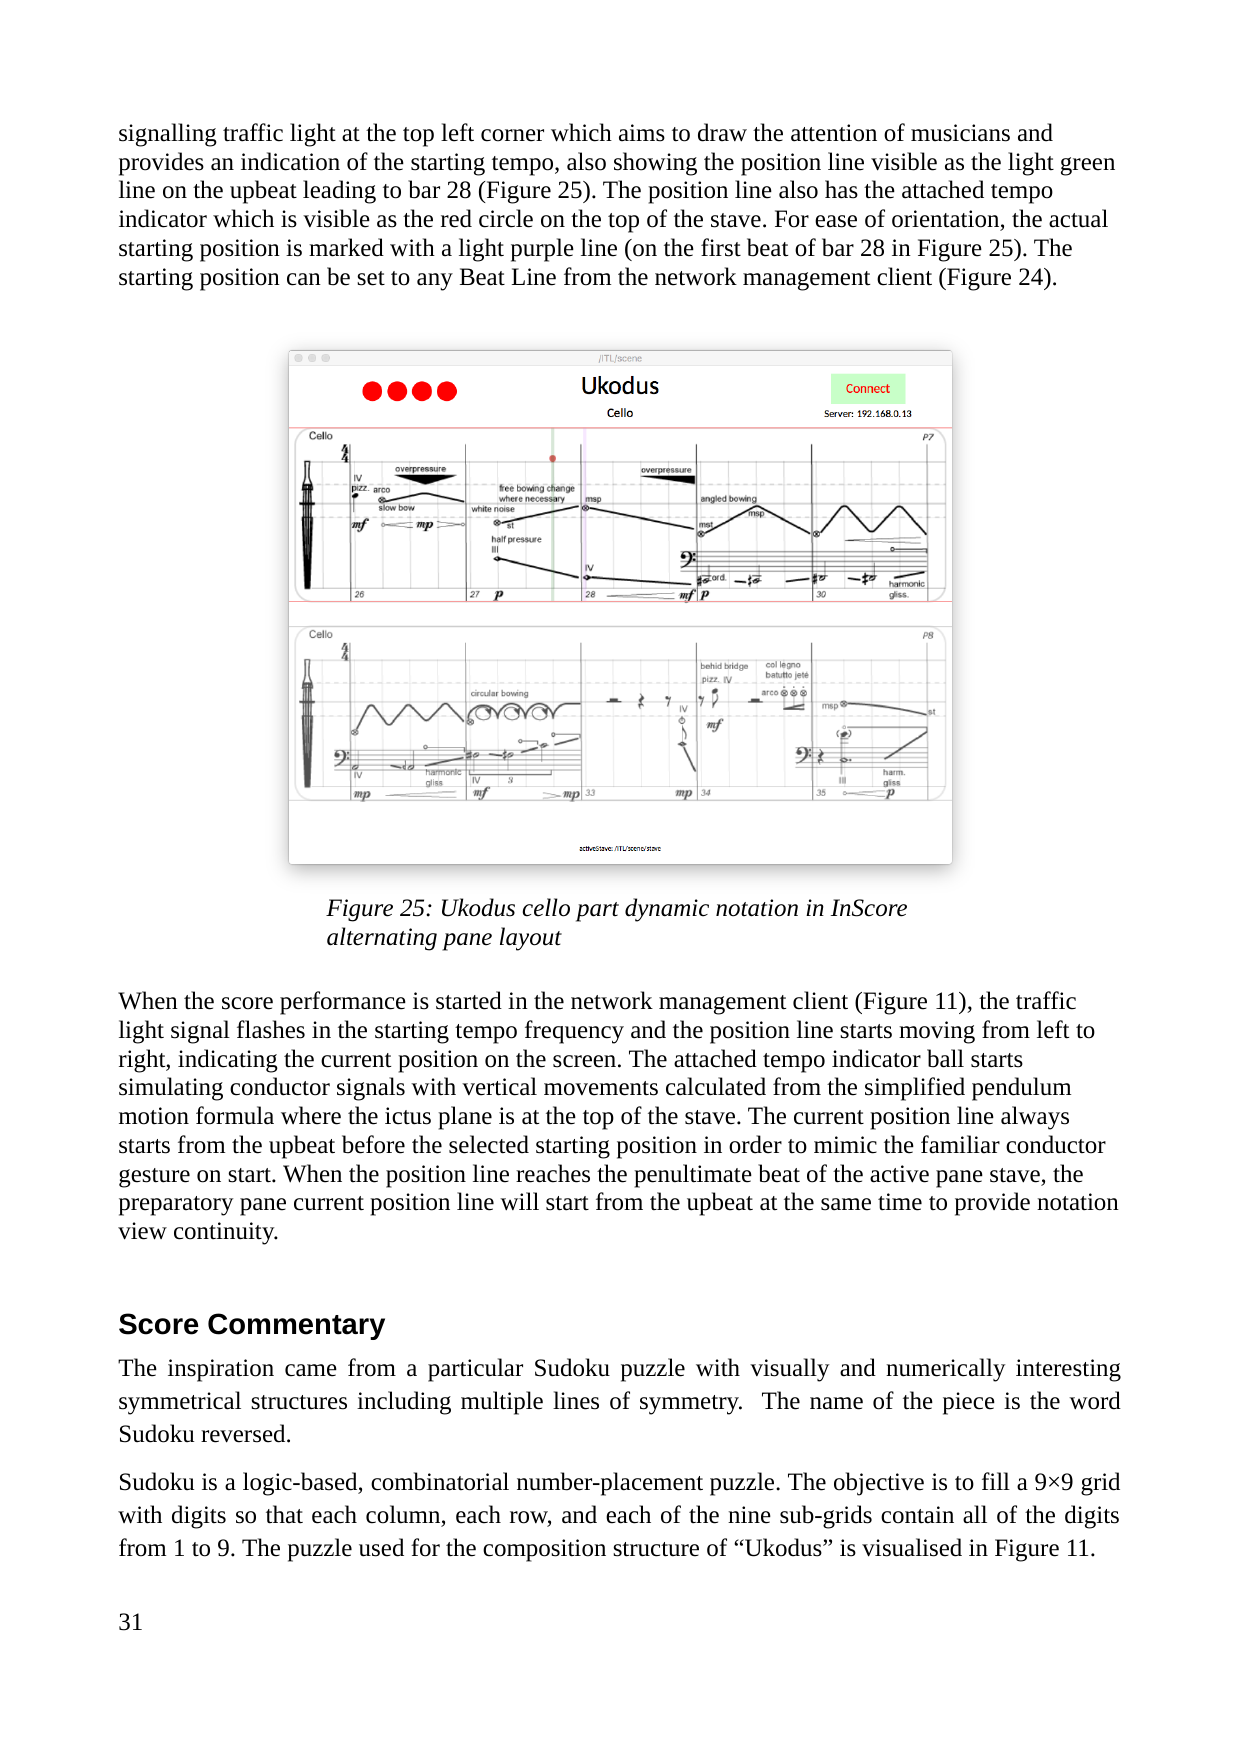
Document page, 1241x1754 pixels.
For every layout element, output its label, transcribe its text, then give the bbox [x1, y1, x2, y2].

text The inspiration came from a particular Sudoku puzzle with visually and numerically interesting symmetrical structures including multiple lines of symmetry. The name of the piece is the word Sudoku reversed. [118, 1353, 1122, 1448]
picture [264, 332, 976, 894]
text signalling traffic light at the top left corner which aims to draw the attention of musicians and provides an indication of the starting tempo, also showing the position line visible as the light green line on the upbeat leading to bar 28 (Figure 25). The position line also has the attached tempo indicator which is visible as the red circle on the top of the stave. For ease of orientation, the actual starting position is marked with a light purple line (on the first beat of bar 28 in Figure 25). The starting position can be set to any Beat Line from the network management client (Figure 24). [118, 118, 1122, 291]
text When the score performance is started in the network management client (Figure 11), the traffic light signal flashes in the starting tempo frequency and the position line starts moving from left to right, indicating the current position on the screen. The attached tempo indicator ball starts simulating conductor signals with vertical movements calculated from the simplified pendulum motion formula where the ictus plane is at the top of the stave. The current position line always starts from the upbeat before the selected starting position in order to mimic the familiar conductor gesture on start. When the position line reaches the penultimate beat of the active pane stave, the preparatory pane current position line will start from the upbeat at the same time to provide notation view continuity. [118, 986, 1122, 1245]
text Sudoku is a logic-based, combinatorial number-placement puzzle. The objective is to fill a 9×9 grid with digits so that each column, each row, and each of the nine sub-grids contain all of the digits from 1 to 9. The puzzle used for the composition structure of “Ukodus” is visualised in Figure 11. [118, 1467, 1122, 1562]
text Figure 25: Ukodus cello part dynamic notation in InScore alternating pane layout [326, 894, 914, 951]
subtitle Score Commentary [118, 1307, 1122, 1341]
